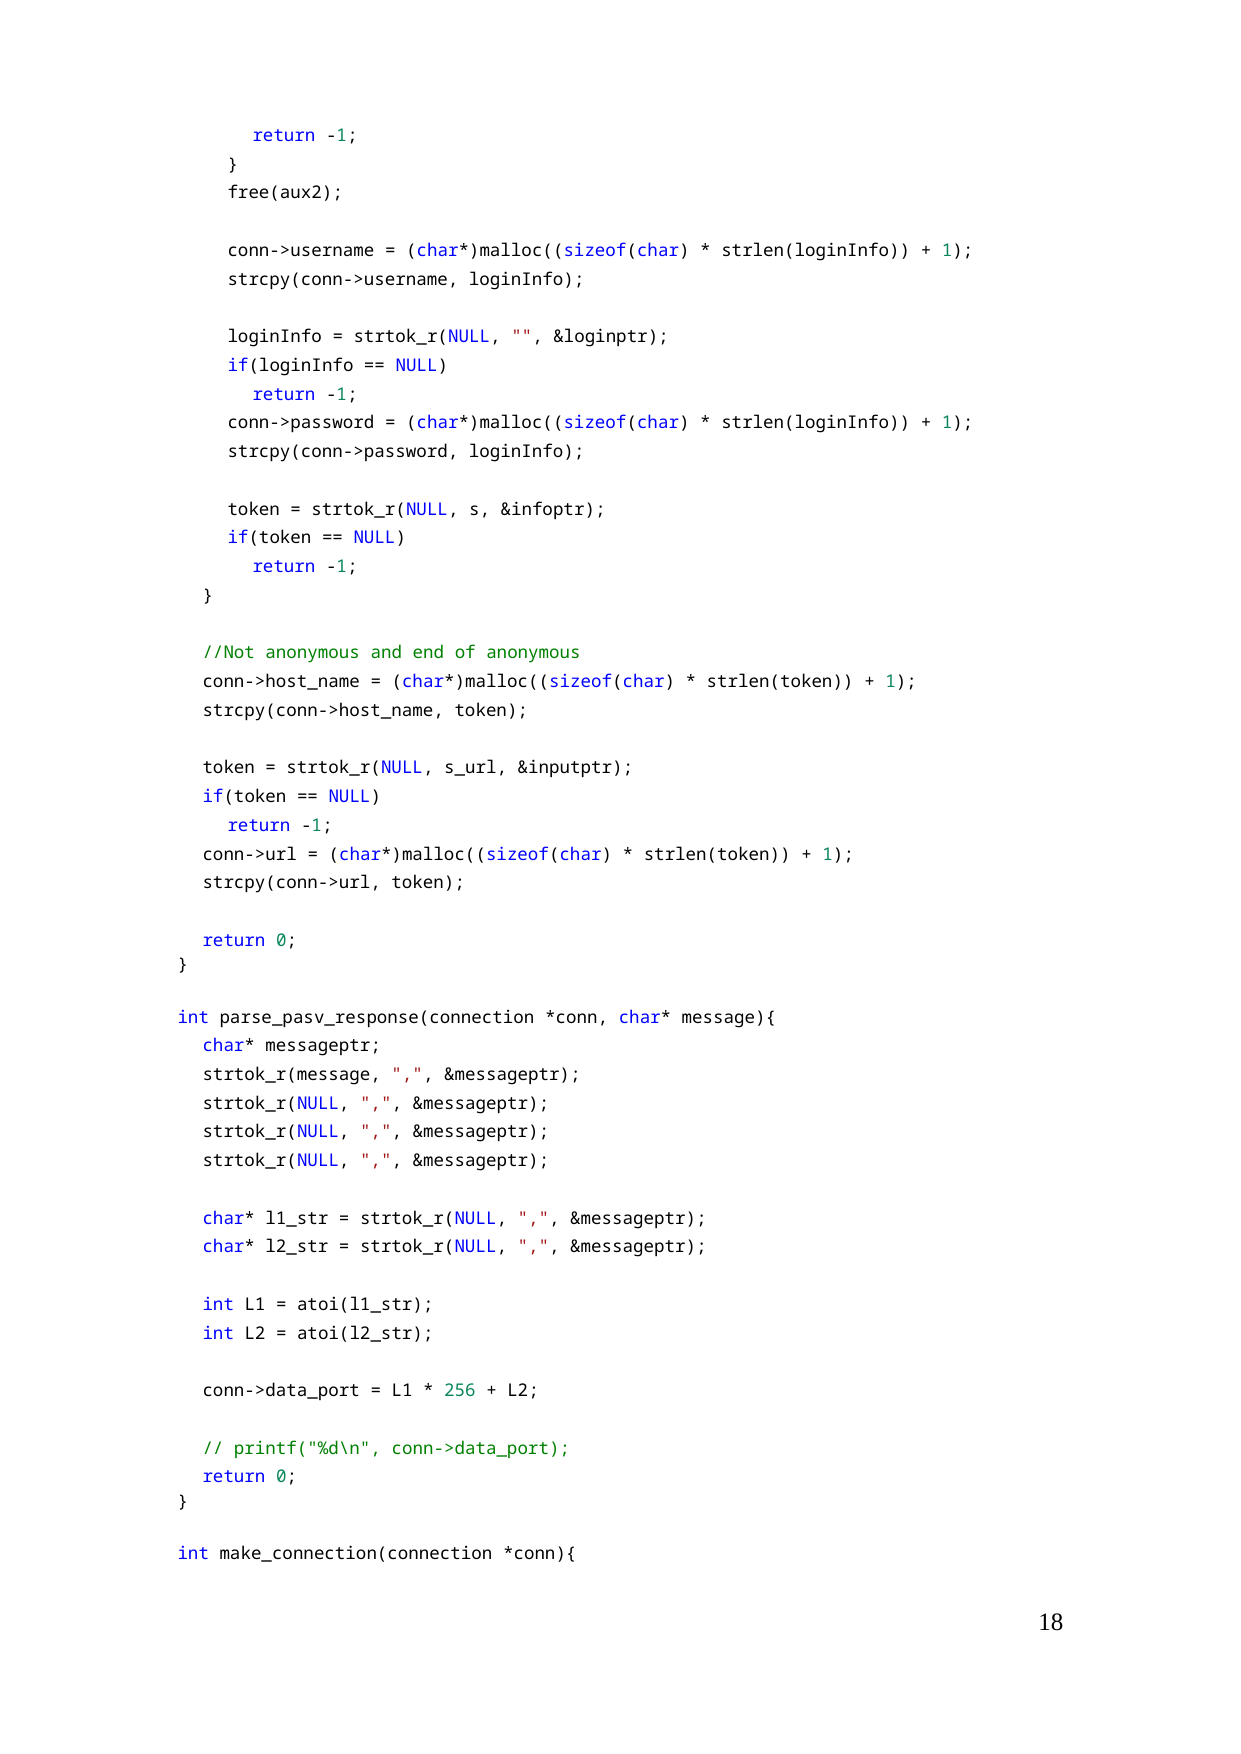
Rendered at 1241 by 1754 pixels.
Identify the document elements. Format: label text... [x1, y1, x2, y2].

text return -1; [177, 118, 1063, 147]
text char* l1_str = strtok_r(NULL, ",", &messageptr); [177, 1201, 1063, 1229]
text } [177, 578, 1063, 607]
text int L2 = atoi(l2_str); [177, 1316, 1063, 1344]
text strcpy(conn->url, token); [177, 866, 1063, 894]
text return -1; [177, 549, 1063, 578]
text strcpy(conn->password, loginInfo); [177, 434, 1063, 463]
text char* messageptr; [177, 1028, 1063, 1057]
text //Not anonymous and end of anonymous [177, 636, 1063, 664]
text int make_connection(connection *conn){ [177, 1541, 1063, 1565]
text free(aux2); [177, 176, 1063, 204]
text if(token == NULL) [177, 521, 1063, 549]
text return 0; [177, 1459, 1063, 1488]
text strtok_r(NULL, ",", &messageptr); [177, 1143, 1063, 1172]
text if(loginInfo == NULL) [177, 348, 1063, 377]
text } [177, 147, 1063, 176]
text loginInfo = strtok_r(NULL, "", &loginptr); [177, 319, 1063, 348]
text token = strtok_r(NULL, s_url, &inputptr); [177, 751, 1063, 779]
text } [177, 952, 1063, 976]
text conn->username = (char*)malloc((sizeof(char) * strlen(loginInfo)) + 1); [177, 233, 1063, 262]
text strtok_r(NULL, ",", &messageptr); [177, 1114, 1063, 1143]
text conn->data_port = L1 * 256 + L2; [177, 1373, 1063, 1402]
text int L1 = atoi(l1_str); [177, 1287, 1063, 1316]
text strtok_r(NULL, ",", &messageptr); [177, 1086, 1063, 1114]
text char* l2_str = strtok_r(NULL, ",", &messageptr); [177, 1229, 1063, 1258]
text conn->host_name = (char*)malloc((sizeof(char) * strlen(token)) + 1); [177, 664, 1063, 693]
text strtok_r(message, ",", &messageptr); [177, 1057, 1063, 1086]
text if(token == NULL) [177, 779, 1063, 808]
text conn->url = (char*)malloc((sizeof(char) * strlen(token)) + 1); [177, 837, 1063, 866]
text conn->password = (char*)malloc((sizeof(char) * strlen(loginInfo)) + 1); [177, 406, 1063, 434]
text token = strtok_r(NULL, s, &infoptr); [177, 492, 1063, 521]
text int parse_pasv_response(connection *conn, char* message){ [177, 1004, 1063, 1028]
text return -1; [177, 808, 1063, 837]
text return 0; [177, 923, 1063, 952]
text strcpy(conn->host_name, token); [177, 693, 1063, 722]
text return -1; [177, 377, 1063, 406]
text // printf("%d\n", conn->data_port); [177, 1431, 1063, 1459]
text } [177, 1488, 1063, 1512]
text strcpy(conn->username, loginInfo); [177, 262, 1063, 291]
